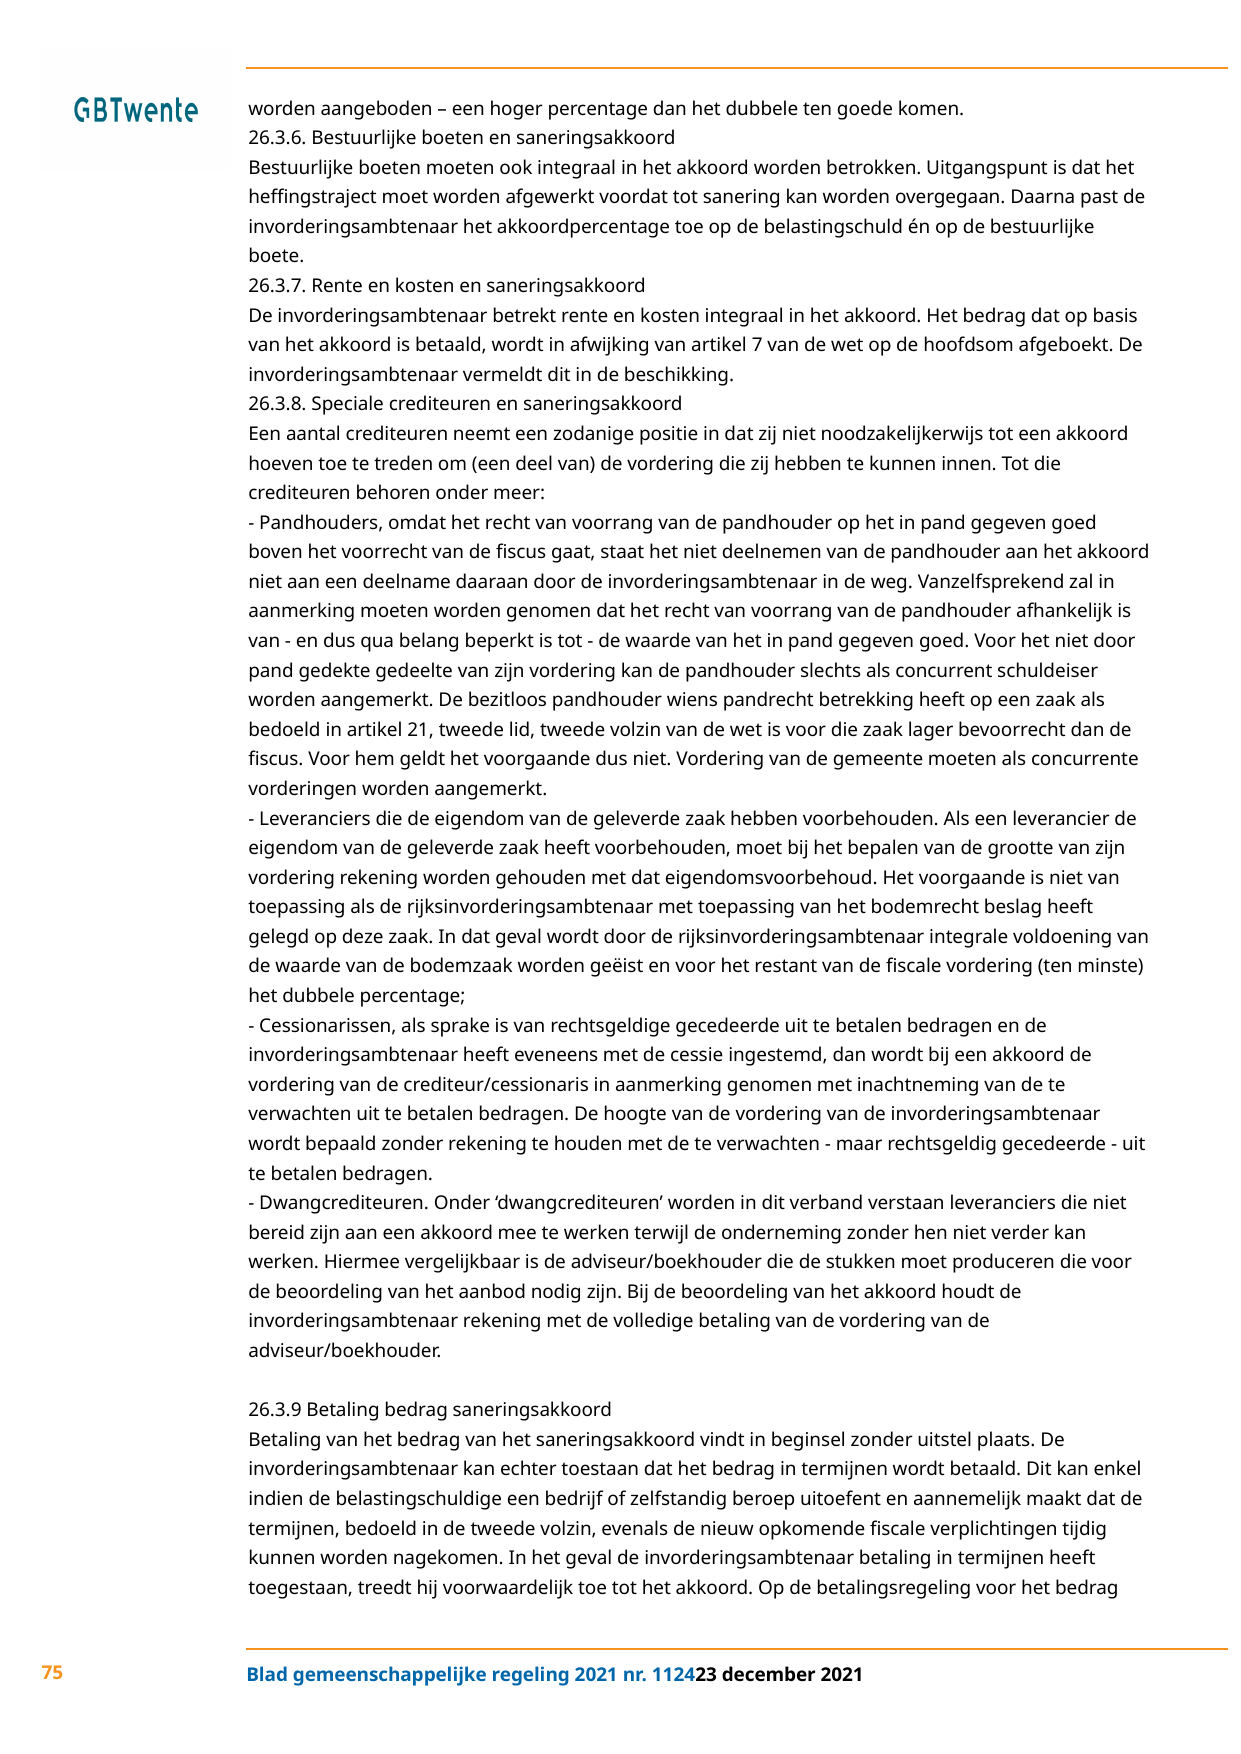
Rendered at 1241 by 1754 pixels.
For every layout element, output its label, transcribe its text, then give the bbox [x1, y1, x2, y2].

text Betaling van het bedrag van het saneringsakkoord vindt in beginsel zonder uitstel plaats. De invorderingsambtenaar kan echter toestaan dat het bedrag in termijnen wordt betaald. Dit kan enkel indien de belastingschuldige een bedrijf of zelfstandig beroep uitoefent en aannemelijk maakt dat de termijnen, bedoeld in de tweede volzin, evenals de nieuw opkomende fiscale verplichtingen tijdig kunnen worden nagekomen. In het geval de invorderingsambtenaar betaling in termijnen heeft toegestaan, treedt hij voorwaardelijk toe tot het akkoord. Op de betalingsregeling voor het bedrag [248, 1426, 1152, 1600]
text 26.3.8. Speciale crediteuren en saneringsakkoord [248, 391, 1152, 416]
text - Cessionarissen, als sprake is van rechtsgeldige gecedeerde uit te betalen bedragen en de invorderingsambtenaar heeft eveneens met de cessie ingestemd, dan wordt bij een akkoord de vordering van de crediteur/cessionaris in aanmerking genomen met inachtneming van de te verwachten uit te betalen bedragen. De hoogte van de vordering van de invorderingsambtenaar wordt bepaald zonder rekening te houden met de te verwachten - maar rechtsgeldig gecedeerde - uit te betalen bedragen. [248, 1012, 1152, 1186]
text De invorderingsambtenaar betrekt rente en kosten integraal in het akkoord. Het bedrag dat op basis van het akkoord is betaald, wordt in afwijking van artikel 7 van de wet op de hoofdsom afgeboekt. De invorderingsambtenaar vermeldt dit in de beschikking. [248, 302, 1152, 387]
text worden aangeboden – een hoger percentage dan het dubbele ten goede komen. [248, 95, 1152, 121]
picture [41, 47, 231, 172]
text - Leveranciers die de eigendom van de geleverde zaak hebben voorbehouden. Als een leverancier de eigendom van de geleverde zaak heeft voorbehouden, moet bij het bepalen van de grootte van zijn vordering rekening worden gehouden met dat eigendomsvoorbehoud. Het voorgaande is niet van toepassing als de rijksinvorderingsambtenaar met toepassing van het bodemrecht beslag heeft gelegd op deze zaak. In dat geval wordt door de rijksinvorderingsambtenaar integrale voldoening van de waarde van de bodemzaak worden geëist en voor het restant van de fiscale vordering (ten minste) het dubbele percentage; [248, 805, 1152, 1008]
text 26.3.9 Betaling bedrag saneringsakkoord [248, 1396, 1152, 1422]
text Bestuurlijke boeten moeten ook integraal in het akkoord worden betrokken. Uitgangspunt is dat het heffingstraject moet worden afgewerkt voordat tot sanering kan worden overgegaan. Daarna past de invorderingsambtenaar het akkoordpercentage toe op de belastingschuld én op de bestuurlijke boete. [248, 154, 1152, 268]
text 26.3.7. Rente en kosten en saneringsakkoord [248, 272, 1152, 298]
text - Dwangcrediteuren. Onder ‘dwangcrediteuren’ worden in dit verband verstaan leveranciers die niet bereid zijn aan een akkoord mee te werken terwijl de onderneming zonder hen niet verder kan werken. Hiermee vergelijkbaar is de adviseur/boekhouder die de stukken moet produceren die voor de beoordeling van het aanbod nodig zijn. Bij de beoordeling van het akkoord houdt de invorderingsambtenaar rekening met de volledige betaling van de vordering van de adviseur/boekhouder. [248, 1189, 1152, 1363]
text - Pandhouders, omdat het recht van voorrang van de pandhouder op het in pand gegeven goed boven het voorrecht van de fiscus gaat, staat het niet deelnemen van de pandhouder aan het akkoord niet aan een deelname daaraan door de invorderingsambtenaar in de weg. Vanzelfsprekend zal in aanmerking moeten worden genomen dat het recht van voorrang van de pandhouder afhankelijk is van - en dus qua belang beperkt is tot - de waarde van het in pand gegeven goed. Voor het niet door pand gedekte gedeelte van zijn vordering kan de pandhouder slechts als concurrent schuldeiser worden aangemerkt. De bezitloos pandhouder wiens pandrecht betrekking heeft op een zaak als bedoeld in artikel 21, tweede lid, tweede volzin van de wet is voor die zaak lager bevoorrecht dan de fiscus. Voor hem geldt het voorgaande dus niet. Vordering van de gemeente moeten als concurrente vorderingen worden aangemerkt. [248, 509, 1152, 801]
text 26.3.6. Bestuurlijke boeten en saneringsakkoord [248, 124, 1152, 150]
text Een aantal crediteuren neemt een zodanige positie in dat zij niet noodzakelijkerwijs tot een akkoord hoeven toe te treden om (een deel van) de vordering die zij hebben te kunnen innen. Tot die crediteuren behoren onder meer: [248, 420, 1152, 505]
